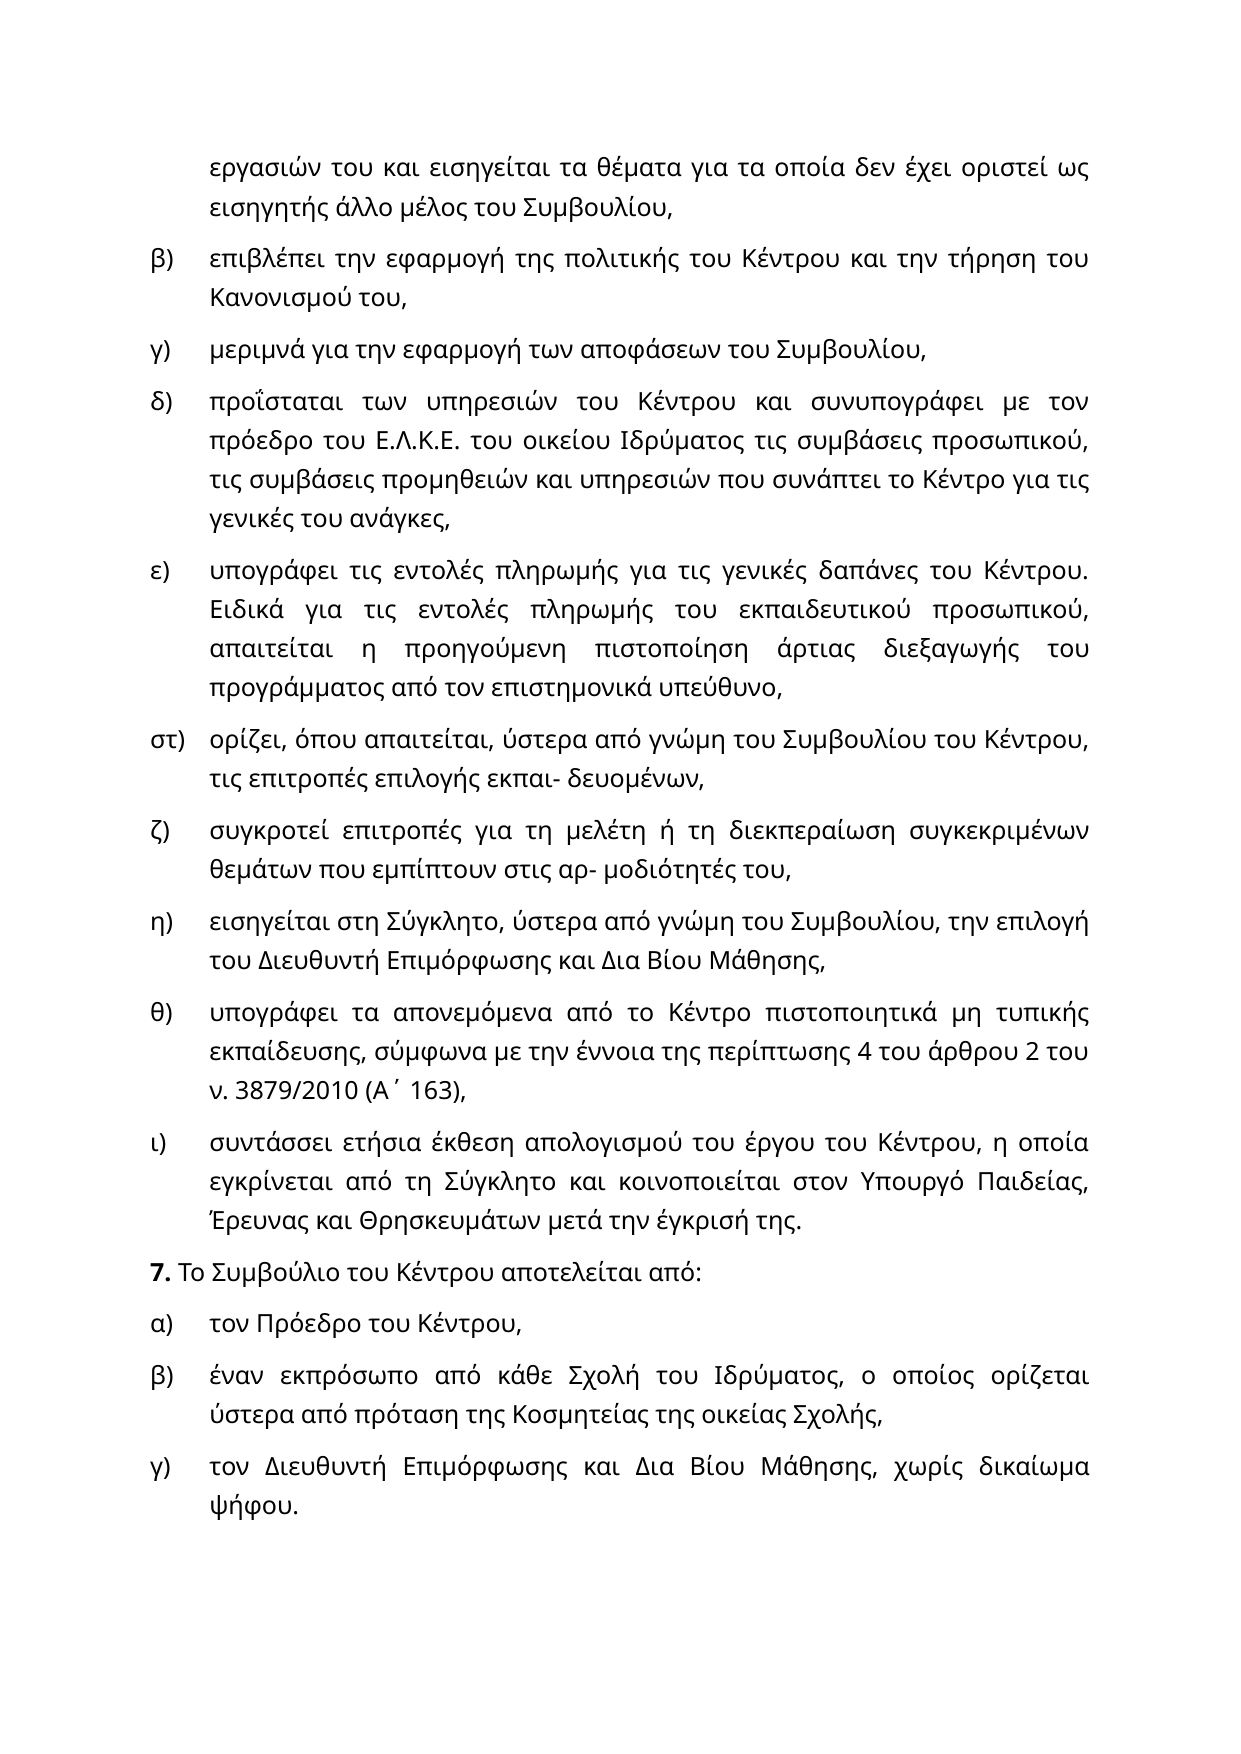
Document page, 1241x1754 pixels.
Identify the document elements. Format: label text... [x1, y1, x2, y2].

list γ) μεριμνά για την εφαρμογή των αποφάσεων του Συμβουλίου, [150, 332, 1090, 366]
list γ) τον Διευθυντή Επιμόρφωσης και Δια Βίου Μάθησης, χωρίς δικαίωμα ψήφου. [150, 1448, 1090, 1522]
list ζ) συγκροτεί επιτροπές για τη μελέτη ή τη διεκπεραίωση συγκεκριμένων θεμάτων που εμπίπτουν στις αρ- μοδιότητές του, [150, 812, 1090, 886]
list α) τον Πρόεδρο του Κέντρου, [150, 1306, 1090, 1340]
list στ) ορίζει, όπου απαιτείται, ύστερα από γνώμη του Συμβουλίου του Κέντρου, τις επιτροπές επιλογής εκπαι- δευομένων, [150, 722, 1090, 795]
list θ) υπογράφει τα απονεμόμενα από το Κέντρο πιστοποιητικά μη τυπικής εκπαίδευσης, σύμφωνα με την έννοια της περίπτωσης 4 του άρθρου 2 του ν. 3879/2010 (Α΄ 163), [150, 994, 1090, 1107]
list β) έναν εκπρόσωπο από κάθε Σχολή του Ιδρύματος, ο οποίος ορίζεται ύστερα από πρόταση της Κοσμητείας της οικείας Σχολής, [150, 1357, 1090, 1431]
text 7. Το Συμβούλιο του Κέντρου αποτελείται από: [150, 1254, 1090, 1288]
list η) εισηγείται στη Σύγκλητο, ύστερα από γνώμη του Συμβουλίου, την επιλογή του Διευθυντή Επιμόρφωσης και Δια Βίου Μάθησης, [150, 903, 1090, 977]
list ι) συντάσσει ετήσια έκθεση απολογισμού του έργου του Κέντρου, η οποία εγκρίνεται από τη Σύγκλητο και κοινοποιείται στον Υπουργό Παιδείας, Έρευνας και Θρησκευμάτων μετά την έγκρισή της. [150, 1124, 1090, 1237]
list εργασιών του και εισηγείται τα θέματα για τα οποία δεν έχει οριστεί ως εισηγητής άλλο μέλος του Συμβουλίου, [150, 150, 1090, 223]
list β) επιβλέπει την εφαρμογή της πολιτικής του Κέντρου και την τήρηση του Κανονισμού του, [150, 241, 1090, 314]
list δ) προΐσταται των υπηρεσιών του Κέντρου και συνυπογράφει με τον πρόεδρο του Ε.Λ.Κ.Ε. του οικείου Ιδρύματος τις συμβάσεις προσωπικού, τις συμβάσεις προμηθειών και υπηρεσιών που συνάπτει το Κέντρο για τις γενικές του ανάγκες, [150, 383, 1090, 535]
list ε) υπογράφει τις εντολές πληρωμής για τις γενικές δαπάνες του Κέντρου. Ειδικά για τις εντολές πληρωμής του εκπαιδευτικού προσωπικού, απαιτείται η προηγούμενη πιστοποίηση άρτιας διεξαγωγής του προγράμματος από τον επιστημονικά υπεύθυνο, [150, 552, 1090, 704]
